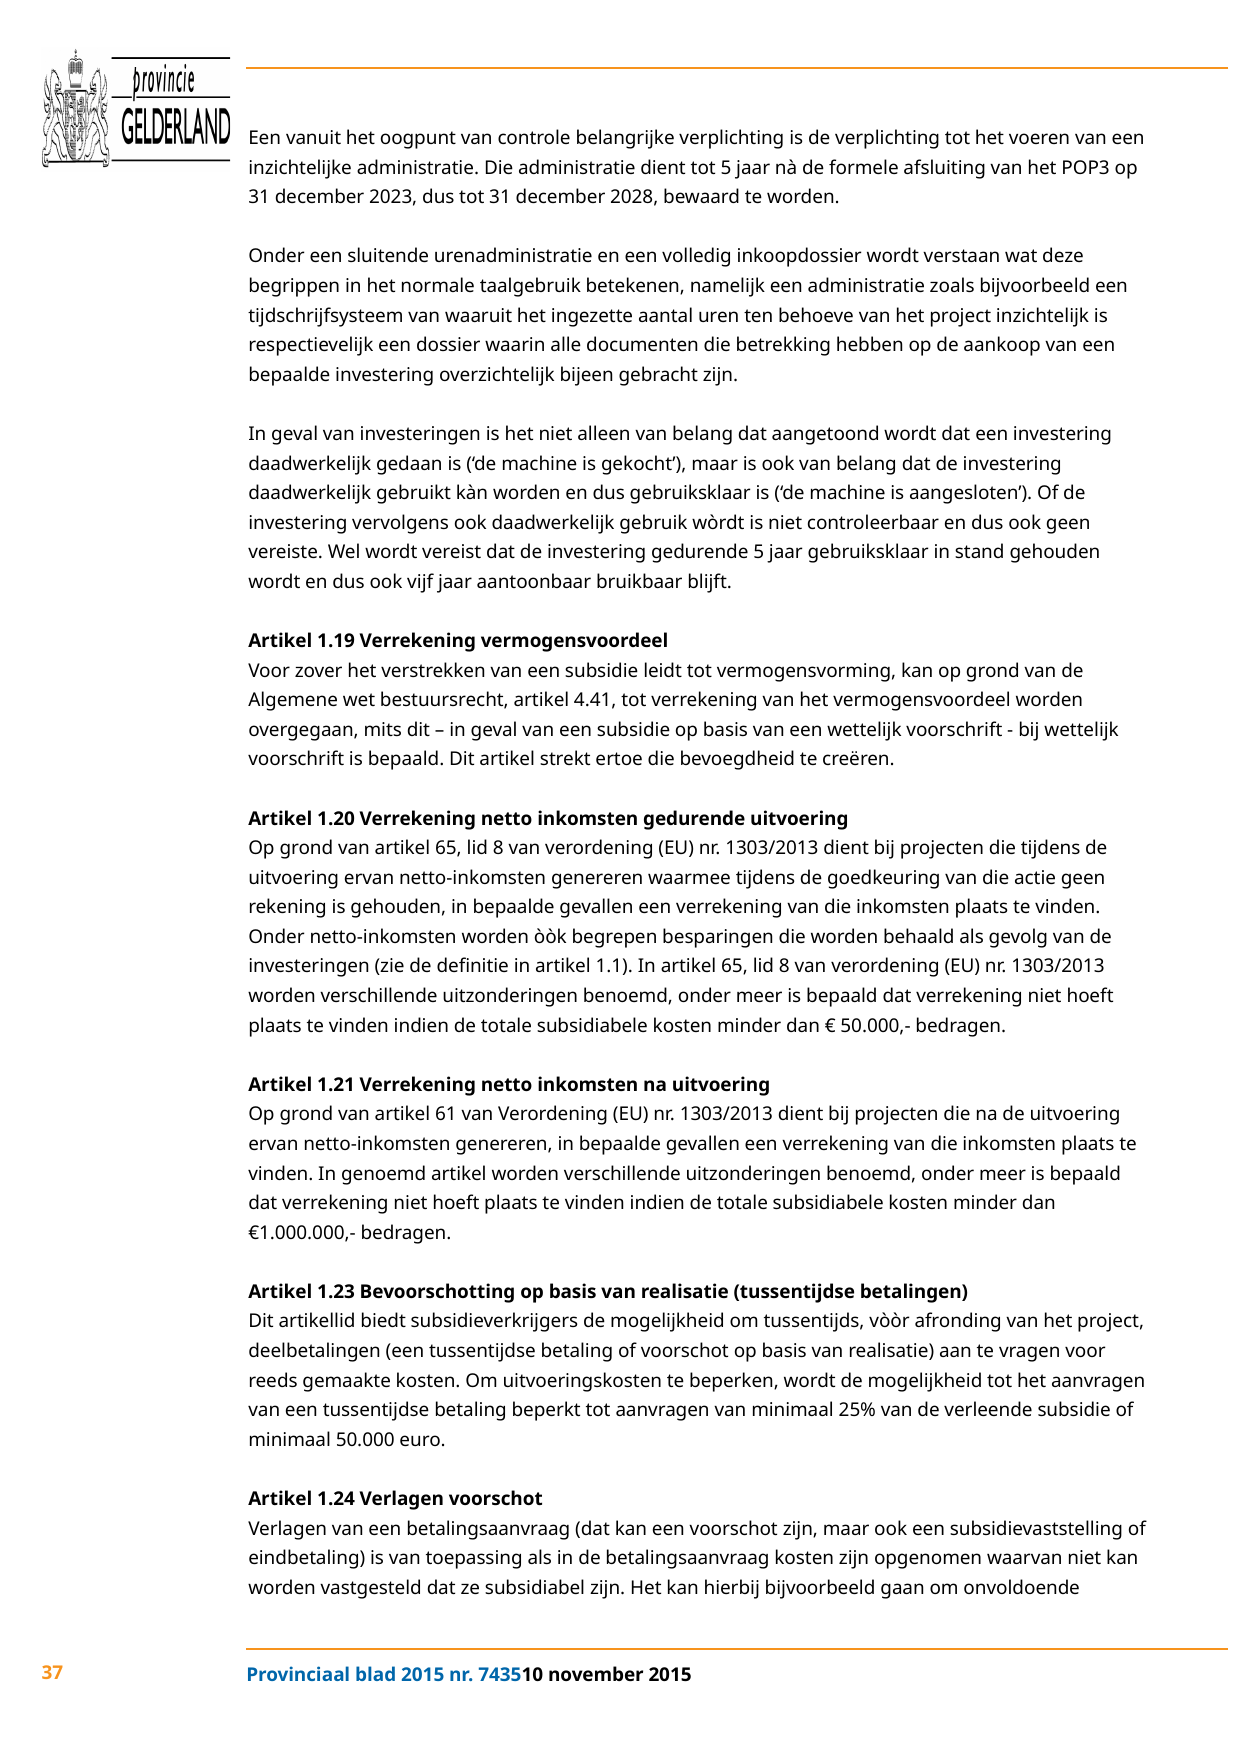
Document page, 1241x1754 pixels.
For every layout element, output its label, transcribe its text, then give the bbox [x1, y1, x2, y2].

text Dit artikellid biedt subsidieverkrijgers de mogelijkheid om tussentijds, vòòr afronding van het project, deelbetalingen (een tussentijdse betaling of voorschot op basis van realisatie) aan te vragen voor reeds gemaakte kosten. Om uitvoeringskosten te beperken, wordt de mogelijkheid tot het aanvragen van een tussentijdse betaling beperkt tot aanvragen van minimaal 25% van de verleende subsidie of minimaal 50.000 euro. [248, 1308, 1152, 1452]
text Artikel 1.23 Bevoorschotting op basis van realisatie (tussentijdse betalingen) [248, 1278, 1152, 1304]
text Onder een sluitende urenadministratie en een volledig inkoopdossier wordt verstaan wat deze begrippen in het normale taalgebruik betekenen, namelijk een administratie zoals bijvoorbeeld een tijdschrijfsysteem van waaruit het ingezette aantal uren ten behoeve van het project inzichtelijk is respectievelijk een dossier waarin alle documenten die betrekking hebben op de aankoop van een bepaalde investering overzichtelijk bijeen gebracht zijn. [248, 243, 1152, 387]
text Artikel 1.24 Verlagen voorschot [248, 1485, 1152, 1511]
text Verlagen van een betalingsaanvraag (dat kan een voorschot zijn, maar ook een subsidievaststelling of eindbetaling) is van toepassing als in de betalingsaanvraag kosten zijn opgenomen waarvan niet kan worden vastgesteld dat ze subsidiabel zijn. Het kan hierbij bijvoorbeeld gaan om onvoldoende [248, 1515, 1152, 1600]
text Op grond van artikel 61 van Verordening (EU) nr. 1303/2013 dient bij projecten die na de uitvoering ervan netto-inkomsten genereren, in bepaalde gevallen een verrekening van die inkomsten plaats te vinden. In genoemd artikel worden verschillende uitzonderingen benoemd, onder meer is bepaald dat verrekening niet hoeft plaats te vinden indien de totale subsidiabele kosten minder dan €1.000.000,- bedragen. [248, 1101, 1152, 1245]
text Artikel 1.20 Verrekening netto inkomsten gedurende uitvoering [248, 805, 1152, 831]
text Artikel 1.19 Verrekening vermogensvoordeel [248, 627, 1152, 653]
text Artikel 1.21 Verrekening netto inkomsten na uitvoering [248, 1071, 1152, 1097]
text Een vanuit het oogpunt van controle belangrijke verplichting is de verplichting tot het voeren van een inzichtelijke administratie. Die administratie dient tot 5 jaar nà de formele afsluiting van het POP3 op 31 december 2023, dus tot 31 december 2028, bewaard te worden. [248, 124, 1152, 209]
picture [41, 47, 231, 172]
text Op grond van artikel 65, lid 8 van verordening (EU) nr. 1303/2013 dient bij projecten die tijdens de uitvoering ervan netto-inkomsten genereren waarmee tijdens de goedkeuring van die actie geen rekening is gehouden, in bepaalde gevallen een verrekening van die inkomsten plaats te vinden. Onder netto-inkomsten worden òòk begrepen besparingen die worden behaald als gevolg van de investeringen (zie de definitie in artikel 1.1). In artikel 65, lid 8 van verordening (EU) nr. 1303/2013 worden verschillende uitzonderingen benoemd, onder meer is bepaald dat verrekening niet hoeft plaats te vinden indien de totale subsidiabele kosten minder dan € 50.000,- bedragen. [248, 834, 1152, 1038]
text Voor zover het verstrekken van een subsidie leidt tot vermogensvorming, kan op grond van de Algemene wet bestuursrecht, artikel 4.41, tot verrekening van het vermogensvoordeel worden overgegaan, mits dit – in geval van een subsidie op basis van een wettelijk voorschrift - bij wettelijk voorschrift is bepaald. Dit artikel strekt ertoe die bevoegdheid te creëren. [248, 657, 1152, 771]
text In geval van investeringen is het niet alleen van belang dat aangetoond wordt dat een investering daadwerkelijk gedaan is (‘de machine is gekocht’), maar is ook van belang dat de investering daadwerkelijk gebruikt kàn worden en dus gebruiksklaar is (‘de machine is aangesloten’). Of de investering vervolgens ook daadwerkelijk gebruik wòrdt is niet controleerbaar en dus ook geen vereiste. Wel wordt vereist dat de investering gedurende 5 jaar gebruiksklaar in stand gehouden wordt en dus ook vijf jaar aantoonbaar bruikbaar blijft. [248, 420, 1152, 594]
